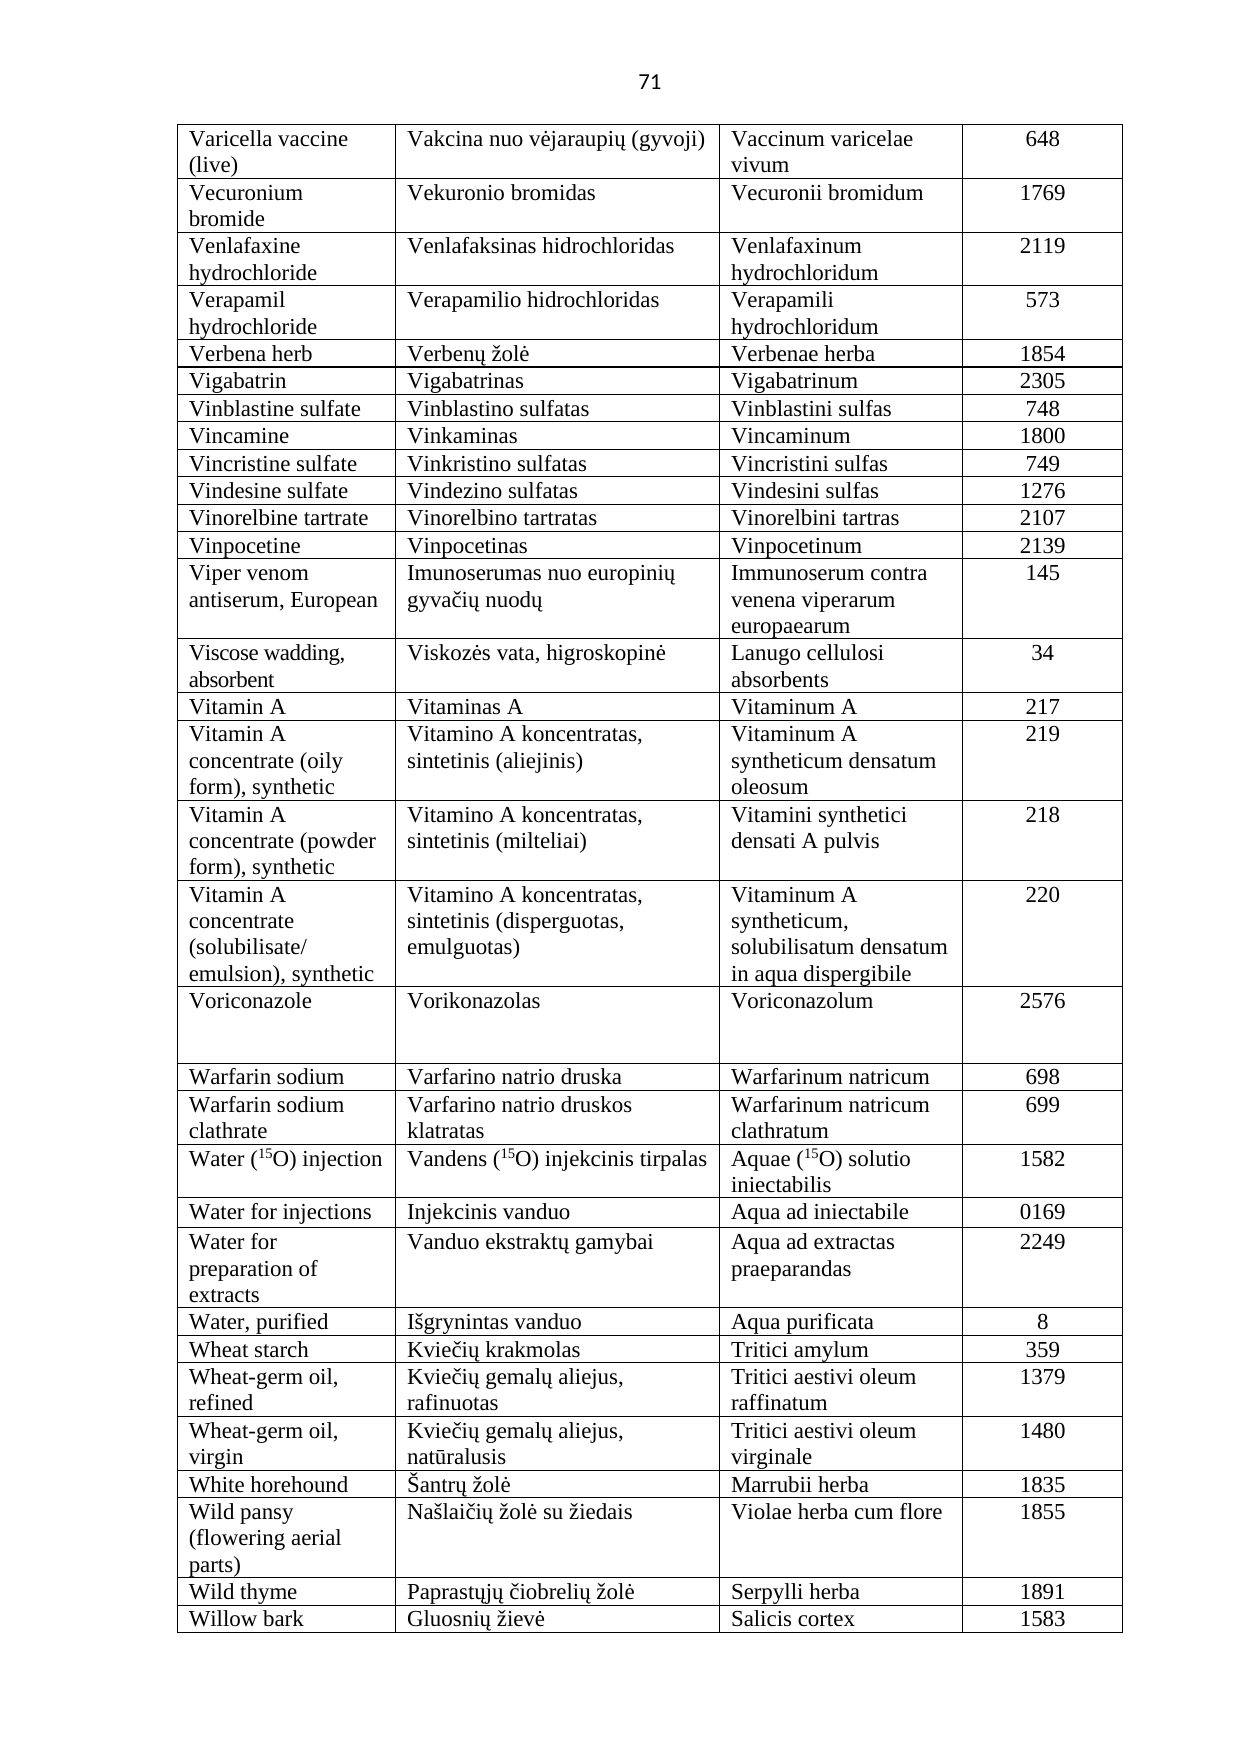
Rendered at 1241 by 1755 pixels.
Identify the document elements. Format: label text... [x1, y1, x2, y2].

table_cell Wild pansy (flowering aerial parts) [178, 1498, 395, 1577]
table_cell 698 [963, 1064, 1122, 1090]
table_cell 1582 [963, 1145, 1122, 1197]
table_cell Marrubii herba [720, 1471, 962, 1497]
table_cell Vitaminum A syntheticum densatum oleosum [720, 721, 962, 799]
table_cell Verapamilio hidrochloridas [396, 286, 719, 339]
table_cell Vekuronio bromidas [396, 179, 719, 232]
table_cell Serpylli herba [720, 1578, 962, 1604]
table_cell 2119 [963, 233, 1122, 285]
table_cell Vakcina nuo vėjaraupių (gyvoji) [396, 125, 719, 178]
table_cell Water (15O) injection [178, 1145, 395, 1197]
table_cell Viper venom antiserum, European [178, 559, 395, 638]
table_cell 2107 [963, 505, 1122, 531]
table_cell Vitaminas A [396, 693, 719, 719]
table_cell Aquae (15O) solutio iniectabilis [720, 1145, 962, 1197]
table_cell Vitamin A concentrate (powder form), synthetic [178, 801, 395, 880]
table_cell Wheat starch [178, 1336, 395, 1362]
table_cell Viskozės vata, higroskopinė [396, 639, 719, 692]
table_cell Vitaminum A [720, 693, 962, 719]
table_cell Našlaičių žolė su žiedais [396, 1498, 719, 1577]
table_cell Immunoserum contra venena viperarum europaearum [720, 559, 962, 638]
table_cell Tritici aestivi oleum virginale [720, 1417, 962, 1469]
table_cell 1276 [963, 477, 1122, 503]
table_cell Vincaminum [720, 422, 962, 449]
table_cell 749 [963, 450, 1122, 476]
table_cell Verbena herb [178, 340, 395, 366]
table_cell 0169 [963, 1198, 1122, 1227]
table_cell Vinblastini sulfas [720, 395, 962, 421]
table_cell Violae herba cum flore [720, 1498, 962, 1577]
table_cell 1855 [963, 1498, 1122, 1577]
table_cell Vitaminum A syntheticum, solubilisatum densatum in aqua dispergibile [720, 881, 962, 986]
table_cell 648 [963, 125, 1122, 178]
table_cell Wild thyme [178, 1578, 395, 1604]
table_cell Vitamin A concentrate (solubilisate/ emulsion), synthetic [178, 881, 395, 986]
table_cell Vincamine [178, 422, 395, 449]
table_cell Varfarino natrio druskos klatratas [396, 1091, 719, 1143]
table_cell Vigabatrinas [396, 368, 719, 394]
table_cell Verapamili hydrochloridum [720, 286, 962, 339]
table_cell 8 [963, 1308, 1122, 1335]
table_cell Aqua ad iniectabile [720, 1198, 962, 1227]
table_cell Vitamino A koncentratas, sintetinis (milteliai) [396, 801, 719, 880]
table_cell Wheat-germ oil, refined [178, 1363, 395, 1416]
table_cell Warfarinum natricum clathratum [720, 1091, 962, 1143]
table_cell 1891 [963, 1578, 1122, 1604]
table_cell Vinkristino sulfatas [396, 450, 719, 476]
table_cell 2139 [963, 532, 1122, 558]
table_cell Salicis cortex [720, 1606, 962, 1632]
table_cell Vindesini sulfas [720, 477, 962, 503]
table_cell Voriconazolum [720, 987, 962, 1062]
table_cell Vinpocetine [178, 532, 395, 558]
table_cell 359 [963, 1336, 1122, 1362]
table_cell 34 [963, 639, 1122, 692]
table_cell Viscose wadding, absorbent [178, 639, 395, 692]
table_cell Vindesine sulfate [178, 477, 395, 503]
table_cell 699 [963, 1091, 1122, 1143]
table_cell Venlafaksinas hidrochloridas [396, 233, 719, 285]
table_cell Water for injections [178, 1198, 395, 1227]
table_cell 145 [963, 559, 1122, 638]
table_cell Wheat-germ oil, virgin [178, 1417, 395, 1469]
table_cell 218 [963, 801, 1122, 880]
table_cell Verbenų žolė [396, 340, 719, 366]
table_cell Venlafaxinum hydrochloridum [720, 233, 962, 285]
table_cell Aqua ad extractas praeparandas [720, 1228, 962, 1307]
table_cell Aqua purificata [720, 1308, 962, 1335]
table_cell Kviečių gemalų aliejus, natūralusis [396, 1417, 719, 1469]
table_cell Water for preparation of extracts [178, 1228, 395, 1307]
table_cell Vigabatrinum [720, 368, 962, 394]
table_cell 220 [963, 881, 1122, 986]
table_cell Voriconazole [178, 987, 395, 1062]
table_cell Vinpocetinum [720, 532, 962, 558]
table_cell Lanugo cellulosi absorbents [720, 639, 962, 692]
table_cell 217 [963, 693, 1122, 719]
table_cell Paprastųjų čiobrelių žolė [396, 1578, 719, 1604]
table_cell Vecuronium bromide [178, 179, 395, 232]
table_cell Kviečių gemalų aliejus, rafinuotas [396, 1363, 719, 1416]
table_cell Vigabatrin [178, 368, 395, 394]
table_cell Tritici aestivi oleum raffinatum [720, 1363, 962, 1416]
table_cell Vitamini synthetici densati A pulvis [720, 801, 962, 880]
table_cell Venlafaxine hydrochloride [178, 233, 395, 285]
table_cell 1835 [963, 1471, 1122, 1497]
table_cell 1769 [963, 179, 1122, 232]
table_cell 2305 [963, 368, 1122, 394]
table_cell Vinorelbino tartratas [396, 505, 719, 531]
table_cell Vanduo ekstraktų gamybai [396, 1228, 719, 1307]
table_cell Vinblastine sulfate [178, 395, 395, 421]
table_cell Imunoserumas nuo europinių gyvačių nuodų [396, 559, 719, 638]
table_cell Warfarin sodium [178, 1064, 395, 1090]
table_cell Vitamino A koncentratas, sintetinis (aliejinis) [396, 721, 719, 799]
table_cell 1800 [963, 422, 1122, 449]
table_cell Vinorelbini tartras [720, 505, 962, 531]
table_cell Varfarino natrio druska [396, 1064, 719, 1090]
table_cell Kviečių krakmolas [396, 1336, 719, 1362]
table_cell Verapamil hydrochloride [178, 286, 395, 339]
table_cell 573 [963, 286, 1122, 339]
table_cell Water, purified [178, 1308, 395, 1335]
table_cell 2576 [963, 987, 1122, 1062]
table_cell 748 [963, 395, 1122, 421]
table_cell White horehound [178, 1471, 395, 1497]
table_cell Vinblastino sulfatas [396, 395, 719, 421]
table_cell 219 [963, 721, 1122, 799]
table_cell Vitamino A koncentratas, sintetinis (disperguotas, emulguotas) [396, 881, 719, 986]
table_cell Vitamin A [178, 693, 395, 719]
table_cell Vaccinum varicelae vivum [720, 125, 962, 178]
table_cell Šantrų žolė [396, 1471, 719, 1497]
table_cell Vindezino sulfatas [396, 477, 719, 503]
table_cell Išgrynintas vanduo [396, 1308, 719, 1335]
table_cell Vincristine sulfate [178, 450, 395, 476]
table_cell Varicella vaccine (live) [178, 125, 395, 178]
table_cell Injekcinis vanduo [396, 1198, 719, 1227]
table_cell Vecuronii bromidum [720, 179, 962, 232]
table_cell Willow bark [178, 1606, 395, 1632]
table_cell Vinorelbine tartrate [178, 505, 395, 531]
table_cell 1480 [963, 1417, 1122, 1469]
table_cell Vinpocetinas [396, 532, 719, 558]
table_cell Tritici amylum [720, 1336, 962, 1362]
table_cell Vinkaminas [396, 422, 719, 449]
table_cell Vorikonazolas [396, 987, 719, 1062]
table_cell Vandens (15O) injekcinis tirpalas [396, 1145, 719, 1197]
table_cell 1854 [963, 340, 1122, 366]
table_cell Warfarinum natricum [720, 1064, 962, 1090]
table_cell 1379 [963, 1363, 1122, 1416]
table_cell Gluosnių žievė [396, 1606, 719, 1632]
table_cell Warfarin sodium clathrate [178, 1091, 395, 1143]
table_cell 1583 [963, 1606, 1122, 1632]
table_cell Vincristini sulfas [720, 450, 962, 476]
table_cell 2249 [963, 1228, 1122, 1307]
table_cell Verbenae herba [720, 340, 962, 366]
table_cell Vitamin A concentrate (oily form), synthetic [178, 721, 395, 799]
